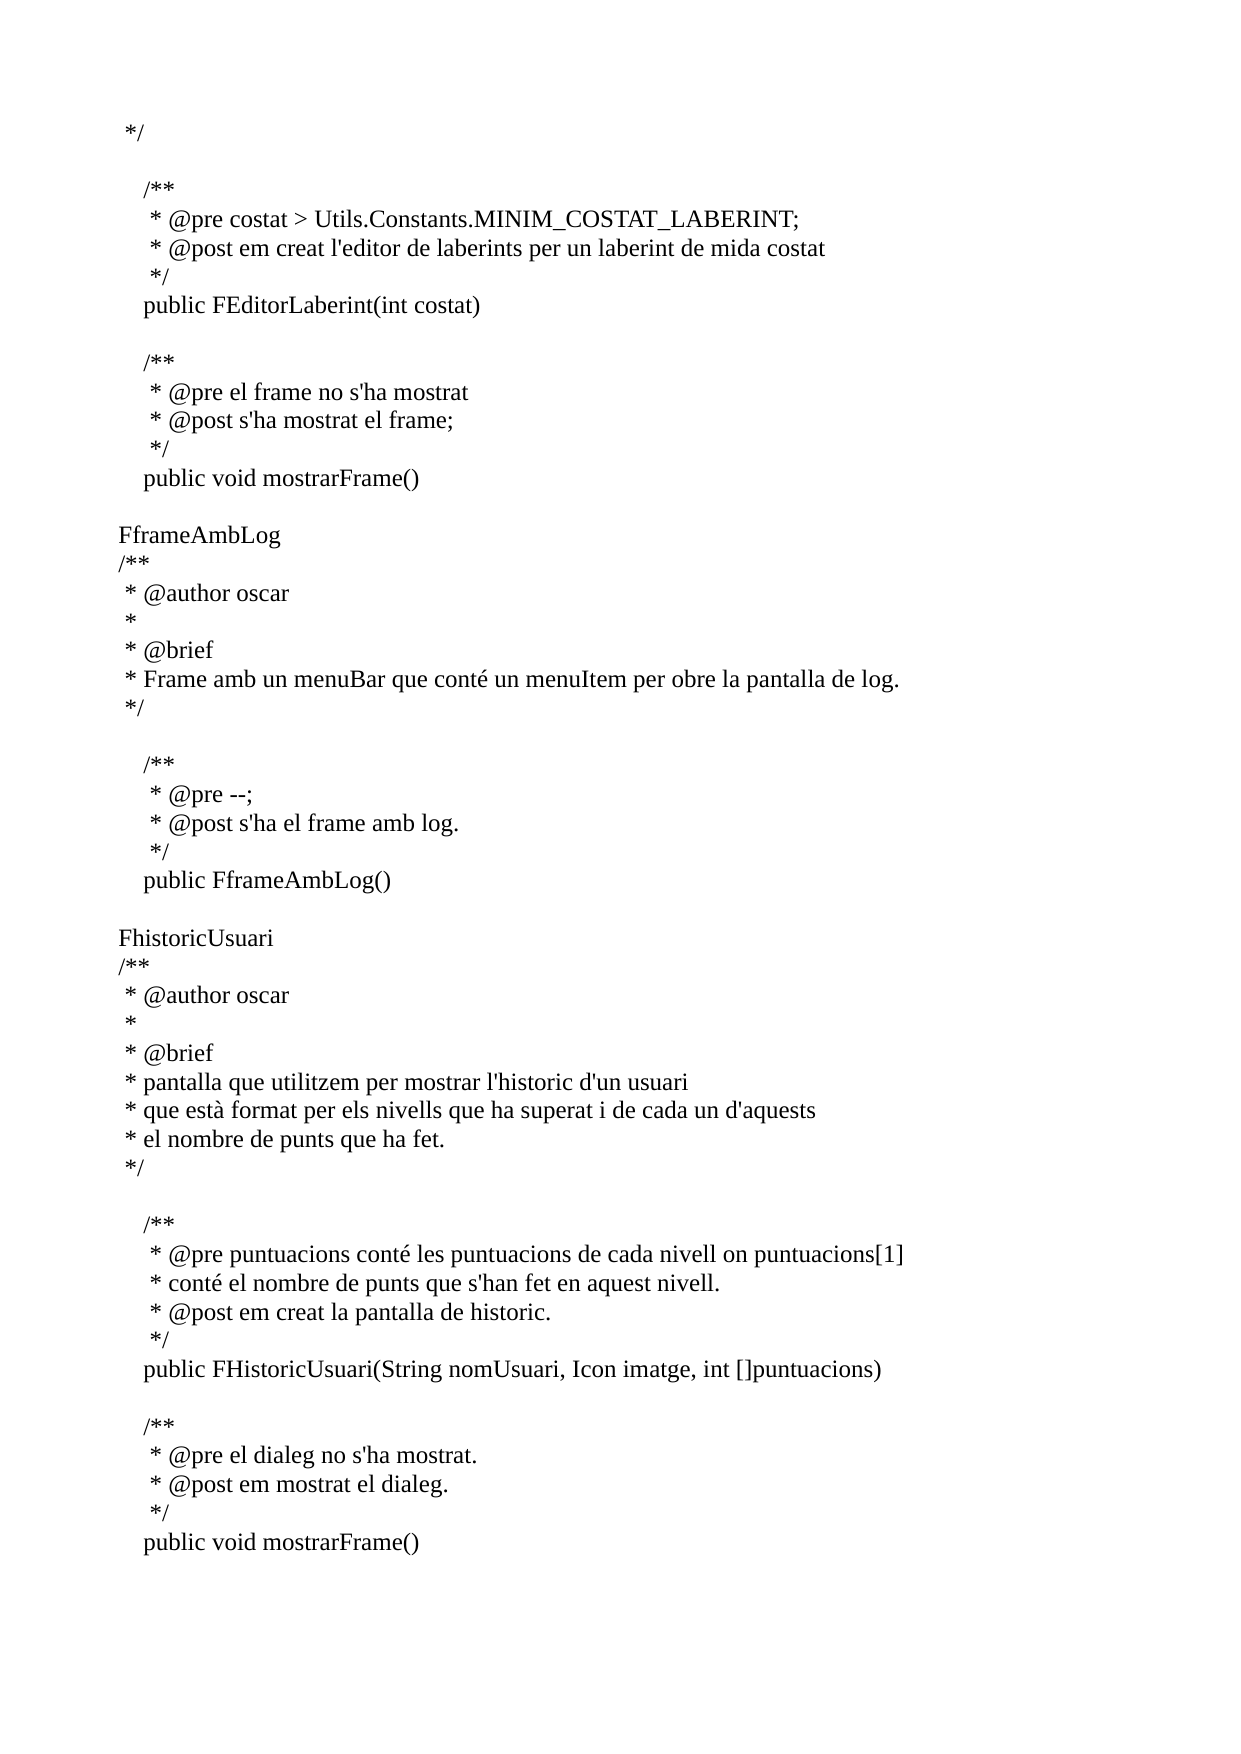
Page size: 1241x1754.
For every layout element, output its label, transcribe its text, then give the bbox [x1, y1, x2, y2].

text * Frame amb un menuBar que conté un menuItem per obre la pantalla de log. [118, 664, 1122, 693]
text /** [118, 549, 1122, 578]
text /** [118, 952, 1122, 981]
text * @post em mostrat el dialeg. [118, 1469, 1122, 1498]
text * @brief [118, 1038, 1122, 1067]
text * @pre el dialeg no s'ha mostrat. [118, 1441, 1122, 1469]
text */ [118, 262, 1122, 291]
text * [118, 607, 1122, 636]
text * @pre --; [118, 779, 1122, 808]
text * @pre puntuacions conté les puntuacions de cada nivell on puntuacions[1] [118, 1239, 1122, 1268]
text */ [118, 1153, 1122, 1182]
text * conté el nombre de punts que s'han fet en aquest nivell. [118, 1268, 1122, 1297]
text * que està format per els nivells que ha superat i de cada un d'aquests [118, 1096, 1122, 1124]
text public FEditorLaberint(int costat) [118, 291, 1122, 319]
text FhistoricUsuari [118, 923, 1122, 952]
text public FframeAmbLog() [118, 866, 1122, 894]
text /** [118, 751, 1122, 779]
text FframeAmbLog [118, 521, 1122, 549]
text public FHistoricUsuari(String nomUsuari, Icon imatge, int []puntuacions) [118, 1354, 1122, 1383]
text */ [118, 693, 1122, 722]
text * @post s'ha el frame amb log. [118, 808, 1122, 837]
text * @post em creat l'editor de laberints per un laberint de mida costat [118, 233, 1122, 262]
text * @pre el frame no s'ha mostrat [118, 377, 1122, 406]
text /** [118, 176, 1122, 204]
text * @post s'ha mostrat el frame; [118, 406, 1122, 434]
text /** [118, 348, 1122, 377]
text /** [118, 1412, 1122, 1441]
text */ [118, 1326, 1122, 1354]
text */ [118, 118, 1122, 147]
text * @author oscar [118, 578, 1122, 607]
text */ [118, 1498, 1122, 1527]
text * pantalla que utilitzem per mostrar l'historic d'un usuari [118, 1067, 1122, 1096]
text * @author oscar [118, 981, 1122, 1009]
text public void mostrarFrame() [118, 463, 1122, 492]
text * @brief [118, 636, 1122, 664]
text * @pre costat > Utils.Constants.MINIM_COSTAT_LABERINT; [118, 204, 1122, 233]
text /** [118, 1211, 1122, 1239]
text */ [118, 434, 1122, 463]
text * el nombre de punts que ha fet. [118, 1124, 1122, 1153]
text * [118, 1009, 1122, 1038]
text */ [118, 837, 1122, 866]
text * @post em creat la pantalla de historic. [118, 1297, 1122, 1326]
text public void mostrarFrame() [118, 1527, 1122, 1556]
